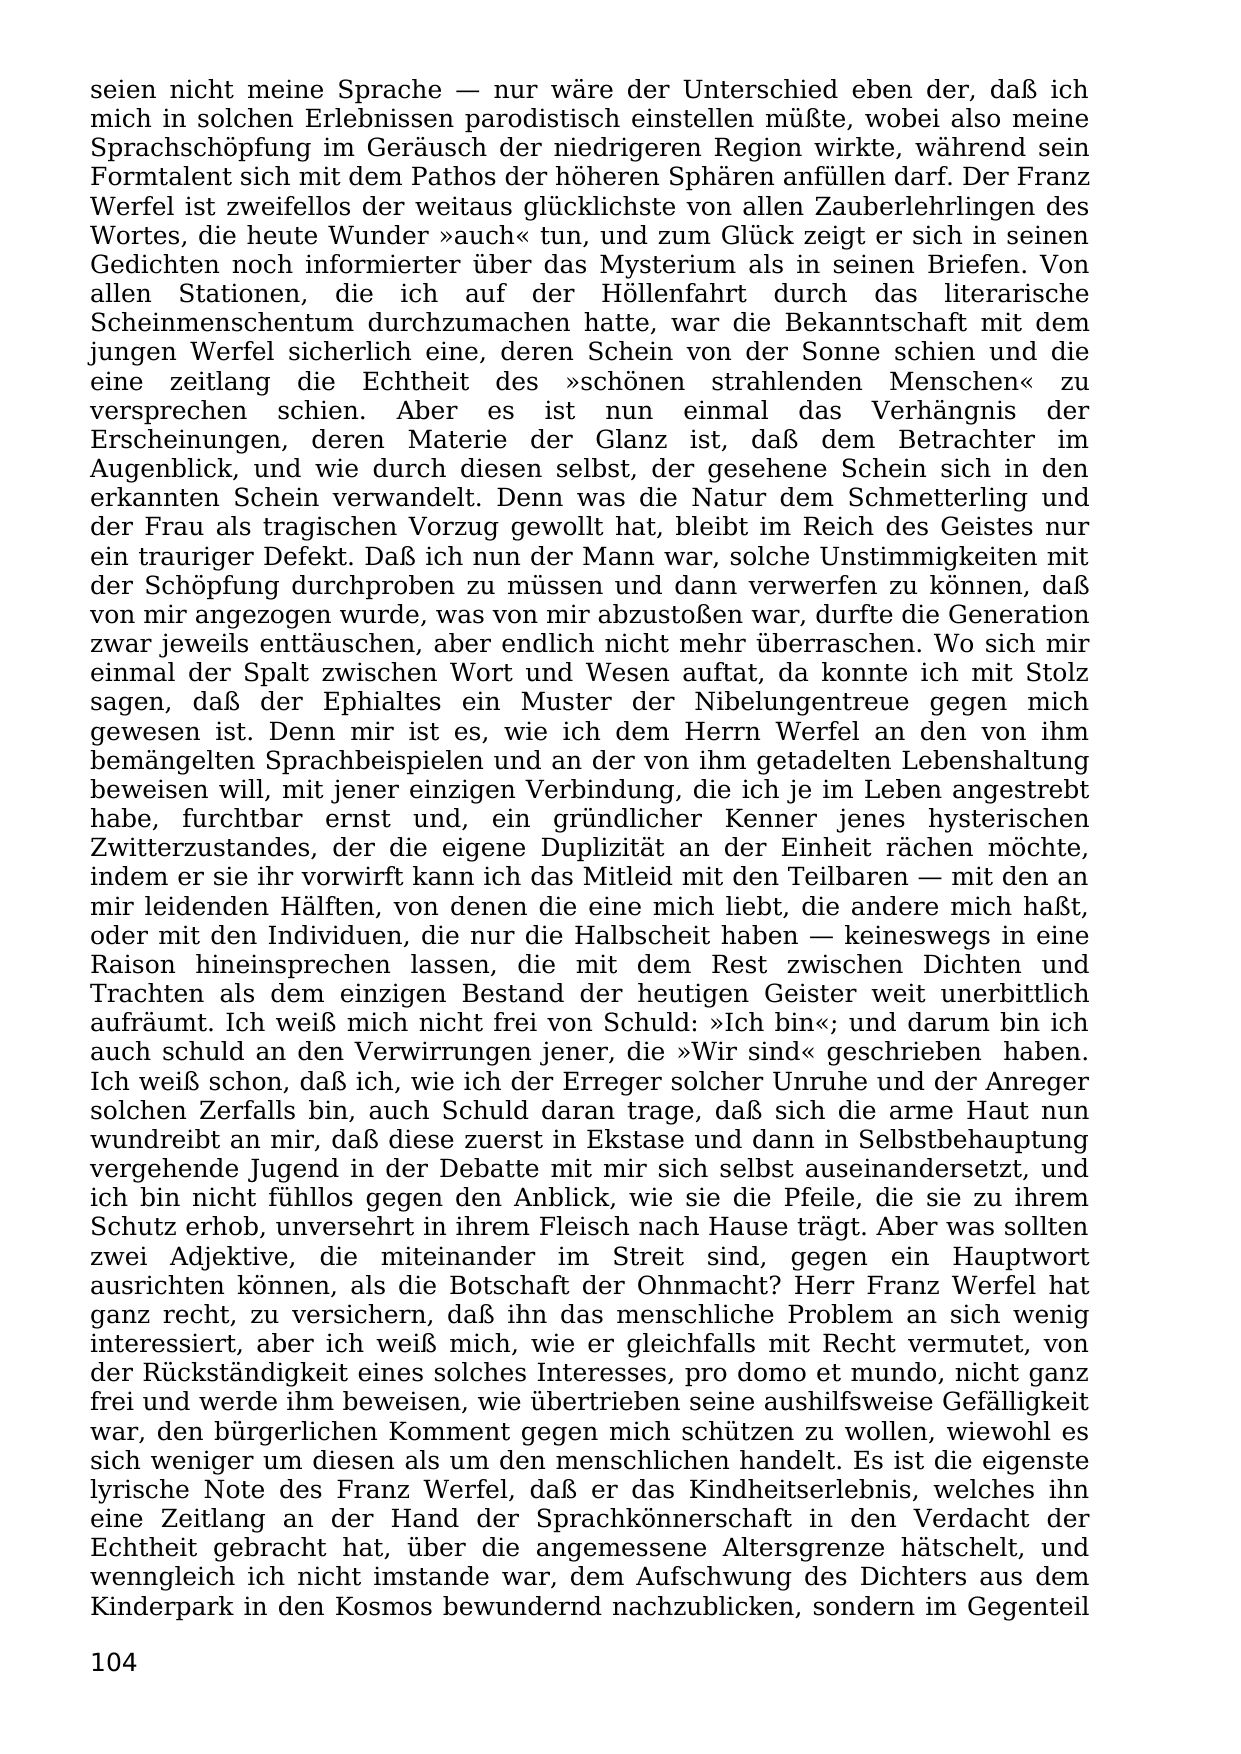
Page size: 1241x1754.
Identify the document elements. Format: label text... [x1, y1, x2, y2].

text seien nicht meine Sprache — nur wäre der Unterschied eben der, daß ich mich in solchen Erlebnissen parodistisch einstellen müßte, wobei also meine Sprachschöpfung im Geräusch der niedrigeren Region wirkte, während sein Formtalent sich mit dem Pathos der höheren Sphären anfüllen darf. Der Franz Werfel ist zweifellos der weitaus glücklichste von allen Zauberlehrlingen des Wortes, die heute Wunder »auch« tun, und zum Glück zeigt er sich in seinen Gedichten noch informierter über das Mysterium als in seinen Briefen. Von allen Stationen, die ich auf der Höllenfahrt durch das literarische Scheinmenschentum durchzumachen hatte, war die Bekanntschaft mit dem jungen Werfel sicherlich eine, deren Schein von der Sonne schien und die eine zeitlang die Echtheit des »schönen strahlenden Menschen« zu versprechen schien. Aber es ist nun einmal das Verhängnis der Erscheinungen, deren Materie der Glanz ist, daß dem Betrachter im Augenblick, und wie durch diesen selbst, der gesehene Schein sich in den erkannten Schein verwandelt. Denn was die Natur dem Schmetterling und der Frau als tragischen Vorzug gewollt hat, bleibt im Reich des Geistes nur ein trauriger Defekt. Daß ich nun der Mann war, solche Unstimmigkeiten mit der Schöpfung durchproben zu müssen und dann verwerfen zu können, daß von mir angezogen wurde, was von mir abzustoßen war, durfte die Generation zwar jeweils enttäuschen, aber endlich nicht mehr überraschen. Wo sich mir einmal der Spalt zwischen Wort und Wesen auftat, da konnte ich mit Stolz sagen, daß der Ephialtes ein Muster der Nibelungentreue gegen mich gewesen ist. Denn mir ist es, wie ich dem Herrn Werfel an den von ihm bemängelten Sprachbeispielen und an der von ihm getadelten Lebenshaltung beweisen will, mit jener einzigen Verbindung, die ich je im Leben angestrebt habe, furchtbar ernst und, ein gründlicher Kenner jenes hysterischen Zwitterzustandes, der die eigene Duplizität an der Einheit rächen möchte, indem er sie ihr vorwirft kann ich das Mitleid mit den Teilbaren — mit den an mir leidenden Hälften, von denen die eine mich liebt, die andere mich haßt, oder mit den Individuen, die nur die Halbscheit haben — keineswegs in eine Raison hineinsprechen lassen, die mit dem Rest zwischen Dichten und Trachten als dem einzigen Bestand der heutigen Geister weit unerbittlich aufräumt. Ich weiß mich nicht frei von Schuld: »Ich bin«; und darum bin ich auch schuld an den Verwirrungen jener, die »Wir sind« geschrieben haben. Ich weiß schon, daß ich, wie ich der Erreger solcher Unruhe und der Anreger solchen Zerfalls bin, auch Schuld daran trage, daß sich die arme Haut nun wundreibt an mir, daß diese zuerst in Ekstase und dann in Selbstbehauptung vergehende Jugend in der Debatte mit mir sich selbst auseinandersetzt, und ich bin nicht fühllos gegen den Anblick, wie sie die Pfeile, die sie zu ihrem Schutz erhob, unversehrt in ihrem Fleisch nach Hause trägt. Aber was sollten zwei Adjektive, die miteinander im Streit sind, gegen ein Hauptwort ausrichten können, als die Botschaft der Ohnmacht? Herr Franz Werfel hat ganz recht, zu versichern, daß ihn das menschliche Problem an sich wenig interessiert, aber ich weiß mich, wie er gleichfalls mit Recht vermutet, von der Rückständigkeit eines solches Interesses, pro domo et mundo, nicht ganz frei und werde ihm beweisen, wie übertrieben seine aushilfsweise Gefälligkeit war, den bürgerlichen Komment gegen mich schützen zu wollen, wiewohl es sich weniger um diesen als um den menschlichen handelt. Es ist die eigenste lyrische Note des Franz Werfel, daß er das Kindheitserlebnis, welches ihn eine Zeitlang an der Hand der Sprachkönnerschaft in den Verdacht der Echtheit gebracht hat, über die angemessene Altersgrenze hätschelt, und wenngleich ich nicht imstande war, dem Aufschwung des Dichters aus dem Kinderpark in den Kosmos bewundernd nachzublicken, sondern im Gegenteil [90, 75, 1091, 1621]
